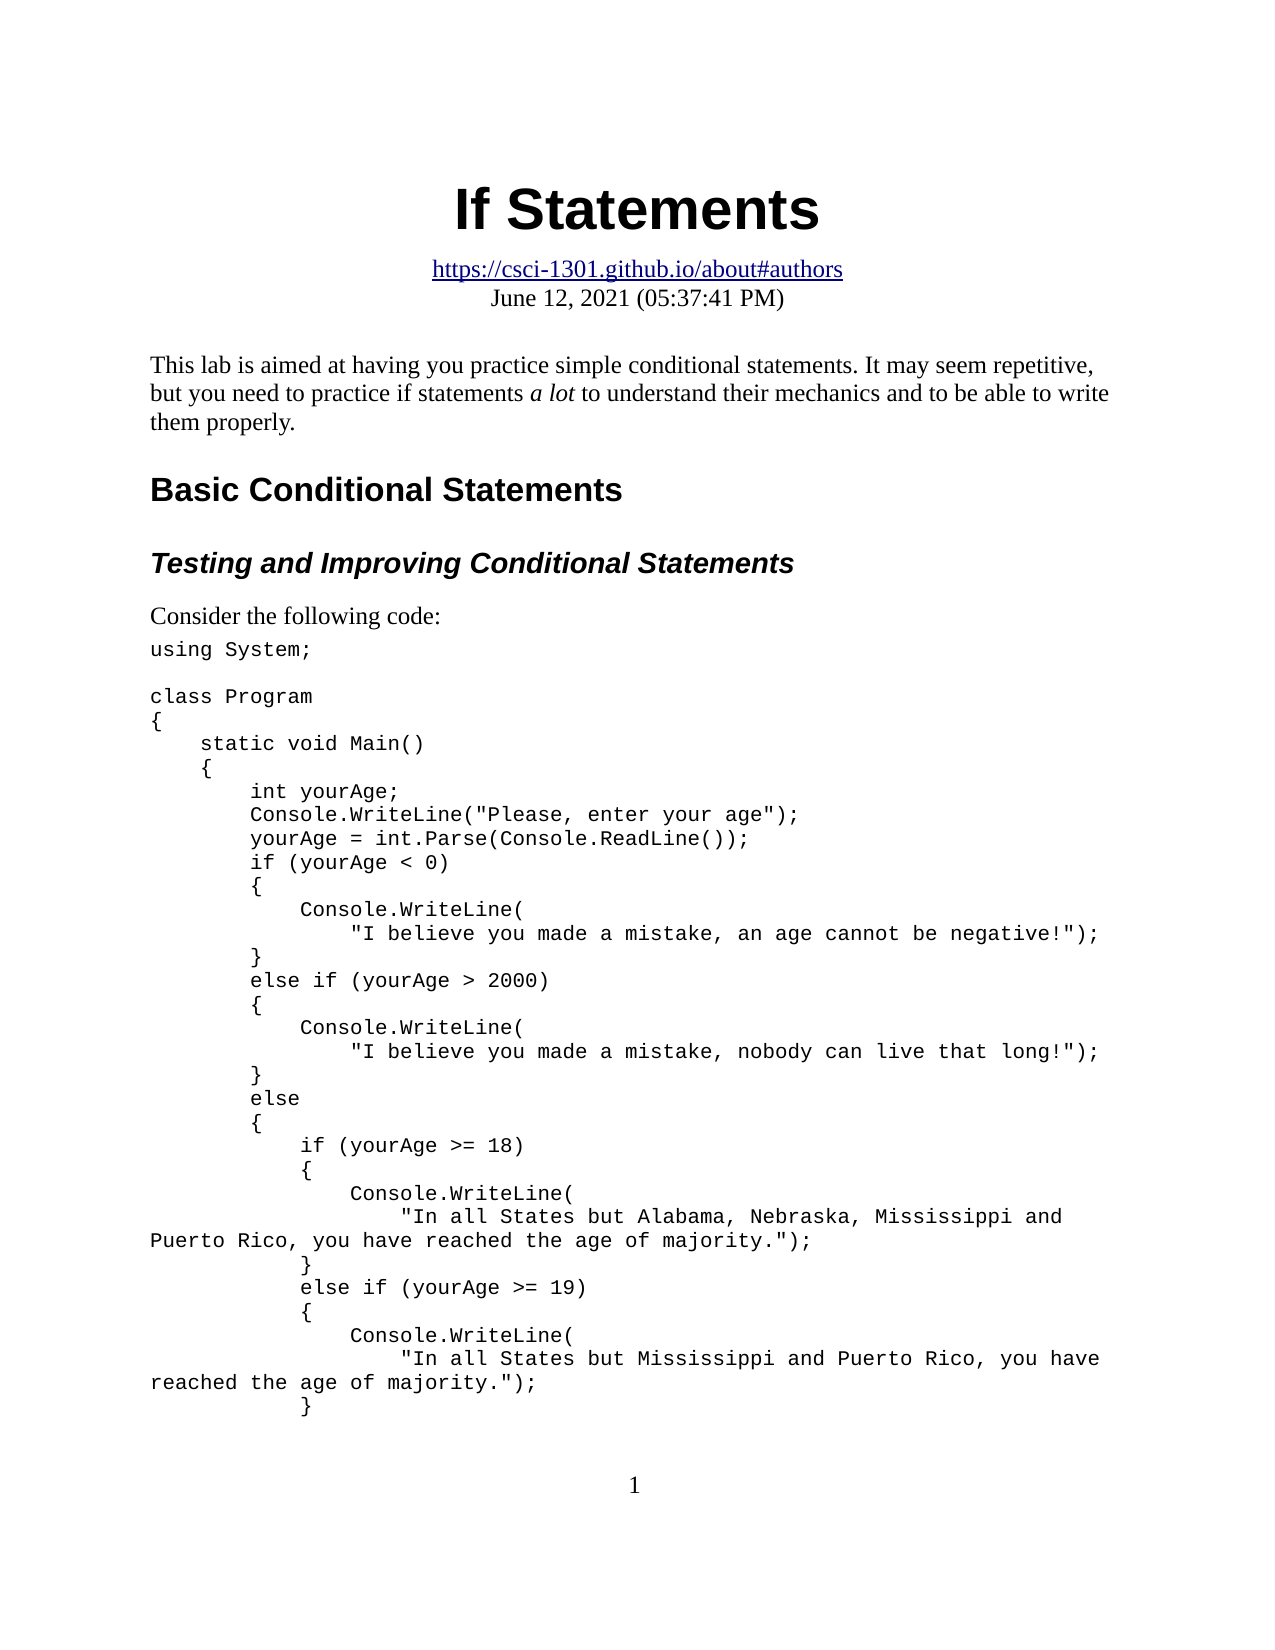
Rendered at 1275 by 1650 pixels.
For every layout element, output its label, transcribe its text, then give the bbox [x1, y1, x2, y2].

text June 12, 2021 (05:37:41 PM) [150, 283, 1125, 312]
text "I believe you made a mistake, nobody can live that long!"); [150, 1041, 1125, 1064]
text else if (yourAge >= 19) [150, 1277, 1125, 1301]
text { [150, 993, 1125, 1017]
text Console.WriteLine( [150, 1324, 1125, 1348]
text "In all States but Alabama, Nebraska, Mississippi and Puerto Rico, you have reached the age of majority."); [150, 1206, 1125, 1254]
text else [150, 1088, 1125, 1112]
text { [150, 1159, 1125, 1183]
title If Statements [150, 175, 1125, 242]
text } [150, 1254, 1125, 1277]
text Console.WriteLine( [150, 899, 1125, 923]
text static void Main() [150, 733, 1125, 757]
text } [150, 946, 1125, 970]
text if (yourAge < 0) [150, 852, 1125, 875]
text else if (yourAge > 2000) [150, 970, 1125, 993]
text yourAge = int.Parse(Console.ReadLine()); [150, 828, 1125, 852]
text { [150, 757, 1125, 781]
text This lab is aimed at having you practice simple conditional statements. It may seem repetitive, but you need to practice if statements a lot to understand their mechanics and to be able to write them properly. [150, 350, 1125, 436]
text Console.WriteLine( [150, 1183, 1125, 1206]
text if (yourAge >= 18) [150, 1135, 1125, 1159]
text int yourAge; [150, 781, 1125, 804]
text using System; [150, 639, 1125, 662]
text https://csci-1301.github.io/about#authors [150, 254, 1125, 283]
text "In all States but Mississippi and Puerto Rico, you have reached the age of majority."); [150, 1348, 1125, 1396]
subtitle Basic Conditional Statements [150, 470, 1125, 509]
text } [150, 1064, 1125, 1088]
text { [150, 1112, 1125, 1135]
subtitle Testing and Improving Conditional Statements [150, 546, 1125, 580]
text Consider the following code: [150, 601, 1125, 630]
text { [150, 875, 1125, 899]
text Console.WriteLine("Please, enter your age"); [150, 804, 1125, 828]
text Console.WriteLine( [150, 1017, 1125, 1041]
text { [150, 1301, 1125, 1324]
text } [150, 1396, 1125, 1419]
text { [150, 710, 1125, 733]
text class Program [150, 686, 1125, 710]
text "I believe you made a mistake, an age cannot be negative!"); [150, 923, 1125, 946]
